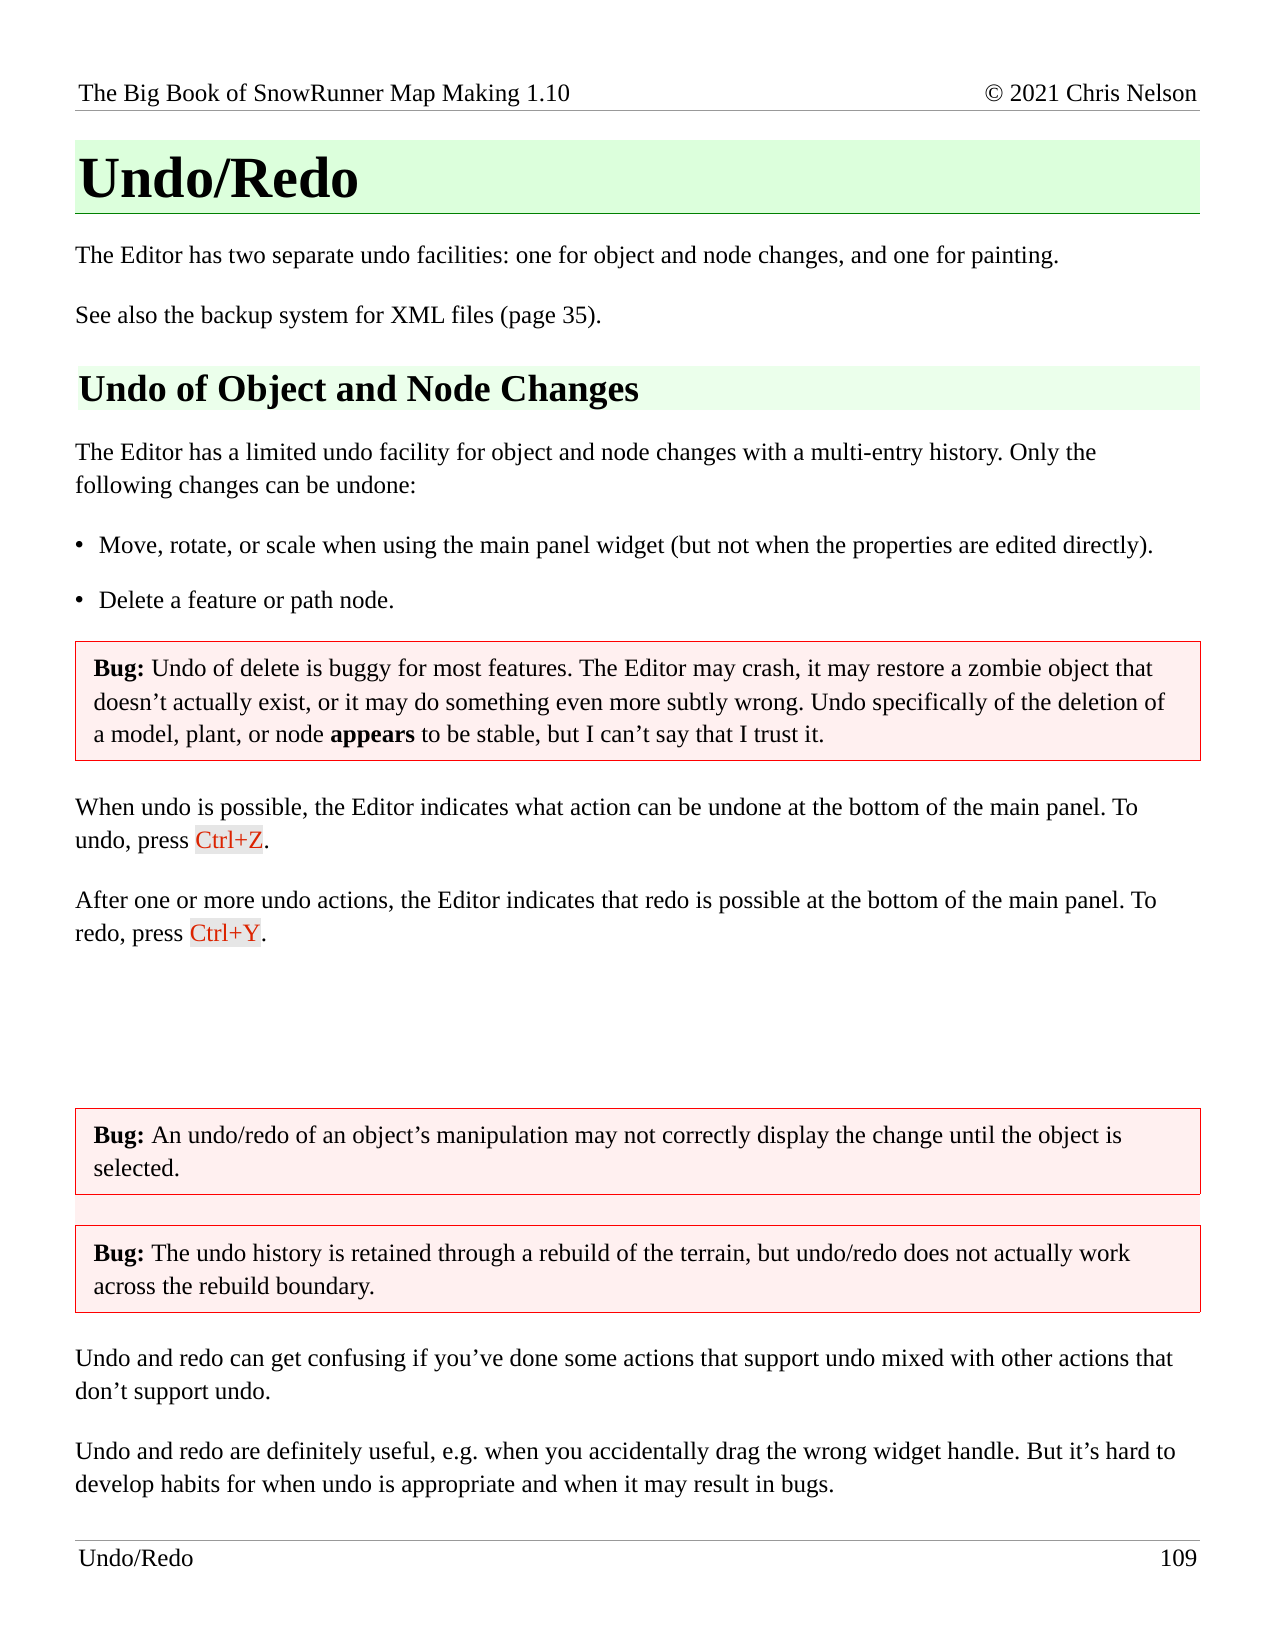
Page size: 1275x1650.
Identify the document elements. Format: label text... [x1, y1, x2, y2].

text Undo and redo are definitely useful, e.g. when you accidentally drag the wrong widget handle. But it’s hard to develop habits for when undo is appropriate and when it may result in bugs. [75, 1436, 1200, 1498]
text Undo and redo can get confusing if you’ve done some actions that support undo mixed with other actions that don’t support undo. [75, 1343, 1200, 1405]
text After one or more undo actions, the Editor indicates that redo is possible at the bottom of the main panel. To redo, press Ctrl+Y. [75, 885, 1200, 947]
text The Editor has a limited undo facility for object and node changes with a multi-entry history. Only the following changes can be undone: [75, 437, 1200, 498]
list Delete a feature or path node. [75, 586, 1200, 614]
text When undo is possible, the Editor indicates what action can be undone at the bottom of the main panel. To undo, press Ctrl+Z. [75, 792, 1200, 854]
subtitle Undo/Redo [75, 140, 1200, 213]
subtitle Undo of Object and Node Changes [78, 366, 1200, 410]
list An undo/redo of an object’s manipulation may not correctly display the change until the object is selected. [76, 1109, 1200, 1194]
text See also the backup system for XML files (page 35). [75, 300, 1200, 329]
list Move, rotate, or scale when using the main panel widget (but not when the properties are edited directly). [75, 530, 1200, 558]
list The undo history is retained through a rebuild of the terrain, but undo/redo does not actually work across the rebuild boundary. [76, 1226, 1200, 1312]
text The Editor has two separate undo facilities: one for object and node changes, and one for painting. [75, 240, 1200, 269]
list Undo of delete is buggy for most features. The Editor may crash, it may restore a zombie object that doesn’t actually exist, or it may do something even more subtly wrong. Undo specifically of the deletion of a model, plant, or node appears to be stable, but I can’t say that I trust it. [76, 642, 1200, 760]
